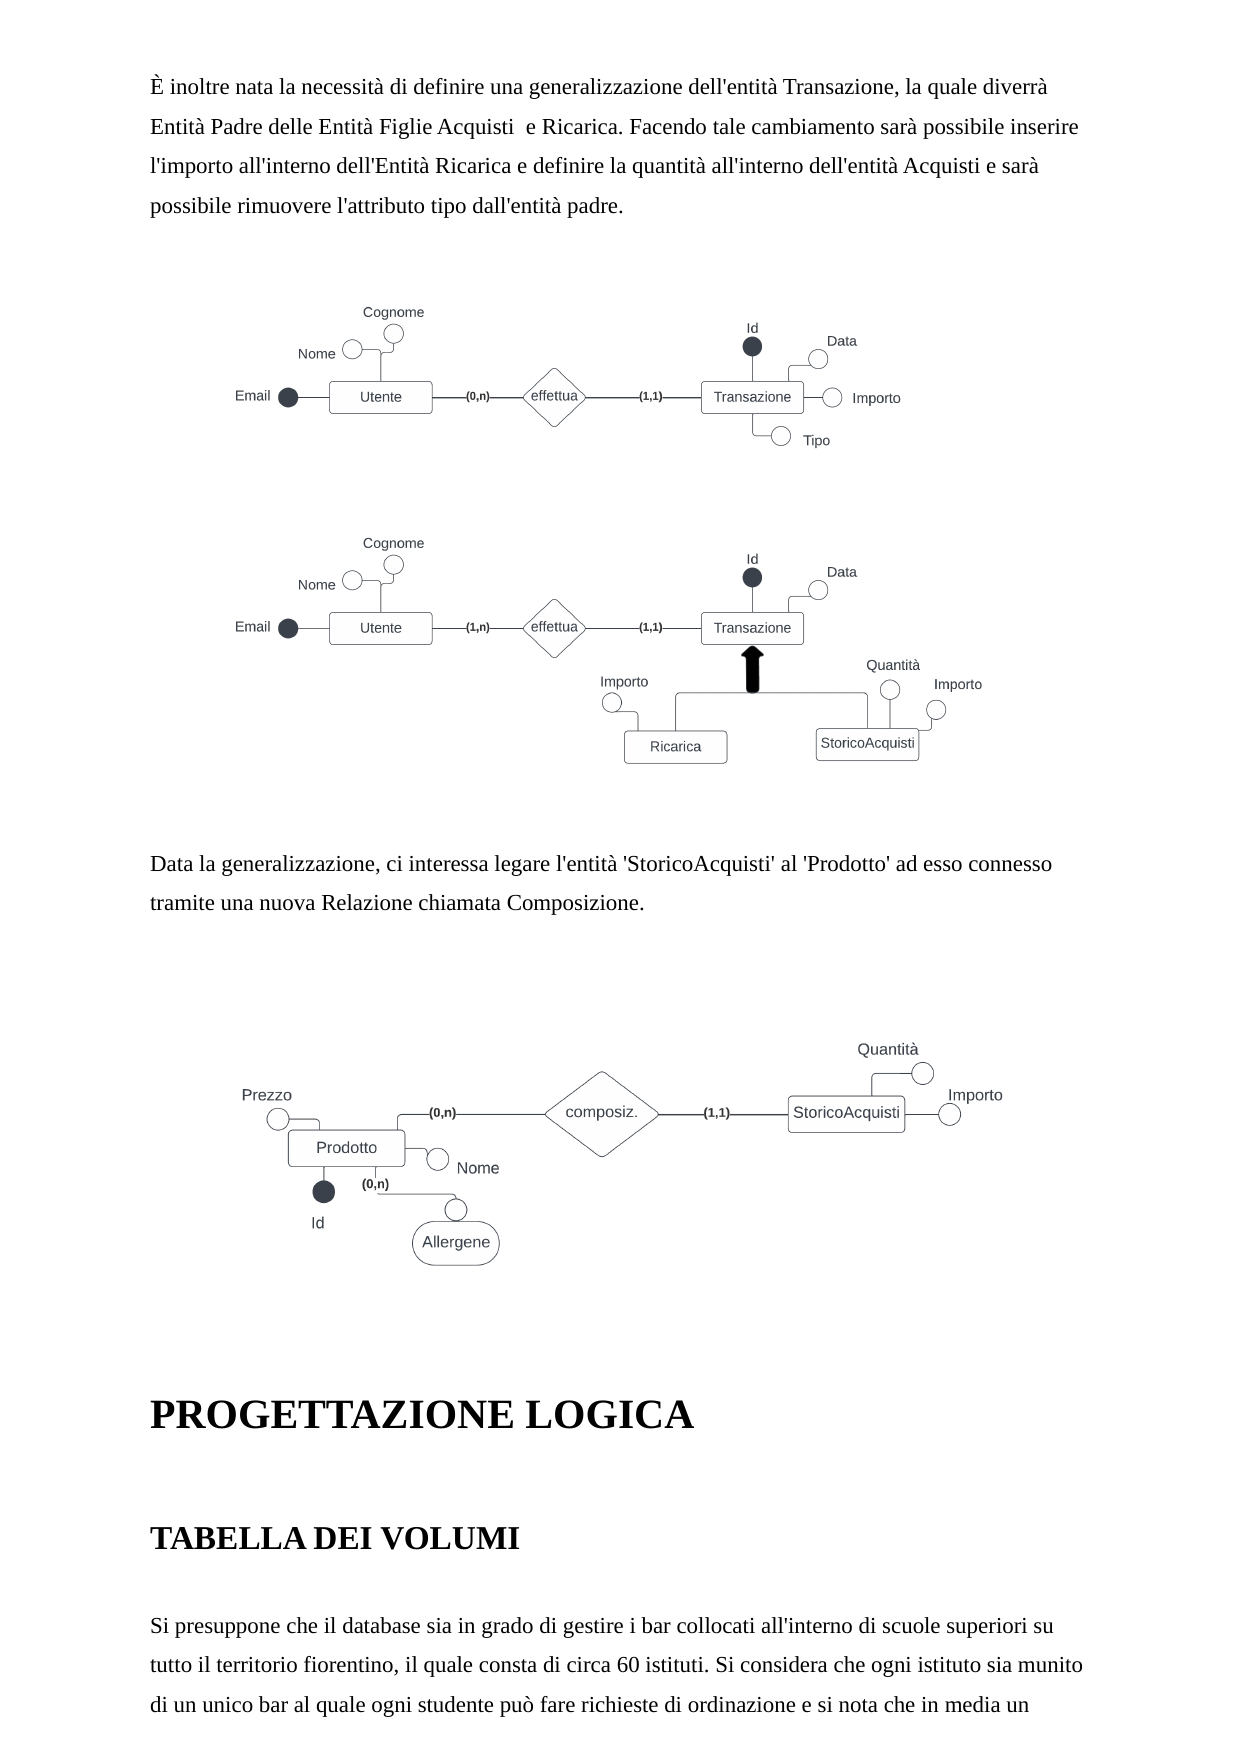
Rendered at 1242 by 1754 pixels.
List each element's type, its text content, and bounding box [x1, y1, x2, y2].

text È inoltre nata la necessità di definire una generalizzazione dell'entità Transazione, la quale diverrà Entità Padre delle Entità Figlie Acquisti e Ricarica. Facendo tale cambiamento sarà possibile inserire l'importo all'interno dell'Entità Ricarica e definire la quantità all'interno dell'entità Acquisti e sarà possibile rimuovere l'attributo tipo dall'entità padre. [150, 73, 1092, 218]
text Data la generalizzazione, ci interessa legare l'entità 'StoricoAcquisti' al 'Prodotto' ad esso connesso tramite una nuova Relazione chiamata Composizione. [150, 849, 1092, 915]
text TABELLA DEI VOLUMI [150, 1518, 1092, 1557]
picture [150, 269, 1092, 797]
text Si presuppone che il database sia in grado di gestire i bar collocati all'interno di scuole superiori su tutto il territorio fiorentino, il quale consta di circa 60 istituti. Si considera che ogni istituto sia munito di un unico bar al quale ogni studente può fare richieste di ordinazione e si nota che in media un [150, 1612, 1092, 1717]
picture [150, 1000, 1092, 1294]
text PROGETTAZIONE LOGICA [150, 1389, 1092, 1437]
